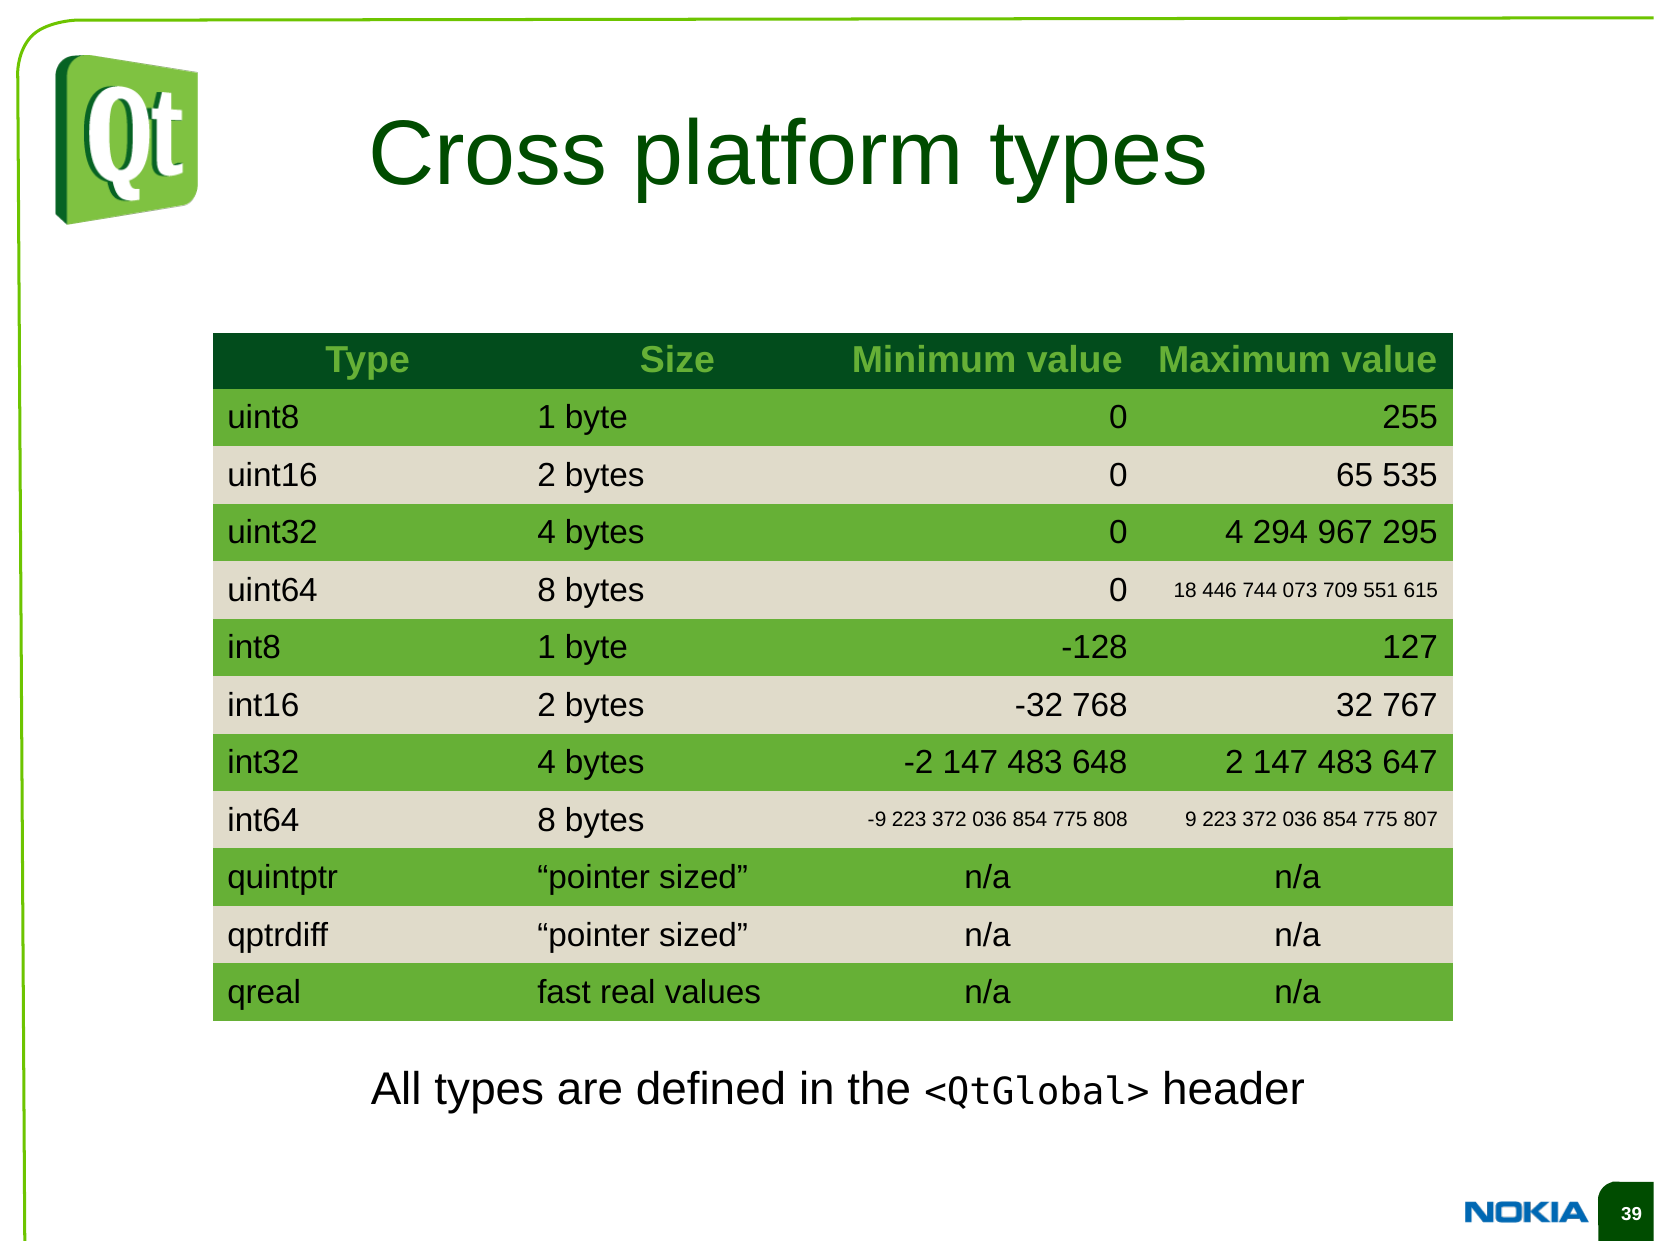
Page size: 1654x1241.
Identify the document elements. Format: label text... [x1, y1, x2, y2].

table_header Minimum value [832, 333, 1142, 389]
table_cell 2 147 483 647 [1142, 734, 1453, 791]
table_cell 2 bytes [523, 676, 832, 734]
table_cell -128 [832, 619, 1142, 676]
table_header Type [213, 333, 523, 389]
table_cell n/a [832, 906, 1142, 963]
table_cell -2 147 483 648 [832, 734, 1142, 791]
table_cell 0 [832, 561, 1142, 619]
table_header Size [523, 333, 832, 389]
table_cell 9 223 372 036 854 775 807 [1142, 791, 1453, 848]
table_cell qreal [213, 963, 523, 1021]
table_cell n/a [1142, 963, 1453, 1021]
table_cell 4 294 967 295 [1142, 504, 1453, 561]
table_cell 8 bytes [523, 791, 832, 848]
table_cell 0 [832, 389, 1142, 446]
table_cell 65 535 [1142, 446, 1453, 504]
table_cell 4 bytes [523, 734, 832, 791]
table_cell qptrdiff [213, 906, 523, 963]
table_cell int8 [213, 619, 523, 676]
table_cell 2 bytes [523, 446, 832, 504]
table_cell uint64 [213, 561, 523, 619]
table_cell int64 [213, 791, 523, 848]
table_cell uint32 [213, 504, 523, 561]
table_cell “pointer sized” [523, 848, 832, 906]
table_header Maximum value [1142, 333, 1453, 389]
table_cell n/a [1142, 848, 1453, 906]
table_cell 8 bytes [523, 561, 832, 619]
table_cell uint16 [213, 446, 523, 504]
table_cell 1 byte [523, 389, 832, 446]
table_cell n/a [832, 848, 1142, 906]
table_cell 0 [832, 446, 1142, 504]
picture [1465, 1201, 1589, 1223]
table_cell “pointer sized” [523, 906, 832, 963]
table_cell 255 [1142, 389, 1453, 446]
table_cell fast real values [523, 963, 832, 1021]
table_cell 0 [832, 504, 1142, 561]
table_cell 4 bytes [523, 504, 832, 561]
table_cell int32 [213, 734, 523, 791]
table_cell 127 [1142, 619, 1453, 676]
table_cell n/a [832, 963, 1142, 1021]
picture [55, 55, 198, 225]
table_cell quintptr [213, 848, 523, 906]
table_cell n/a [1142, 906, 1453, 963]
table_cell 18 446 744 073 709 551 615 [1142, 561, 1453, 619]
table_cell int16 [213, 676, 523, 734]
table_cell -32 768 [832, 676, 1142, 734]
title Cross platform types [251, 49, 1327, 257]
table_cell 1 byte [523, 619, 832, 676]
table_cell -9 223 372 036 854 775 808 [832, 791, 1142, 848]
table_cell 32 767 [1142, 676, 1453, 734]
text_box All types are defined in the <QtGlobal> header [356, 1056, 1359, 1123]
table_cell uint8 [213, 389, 523, 446]
